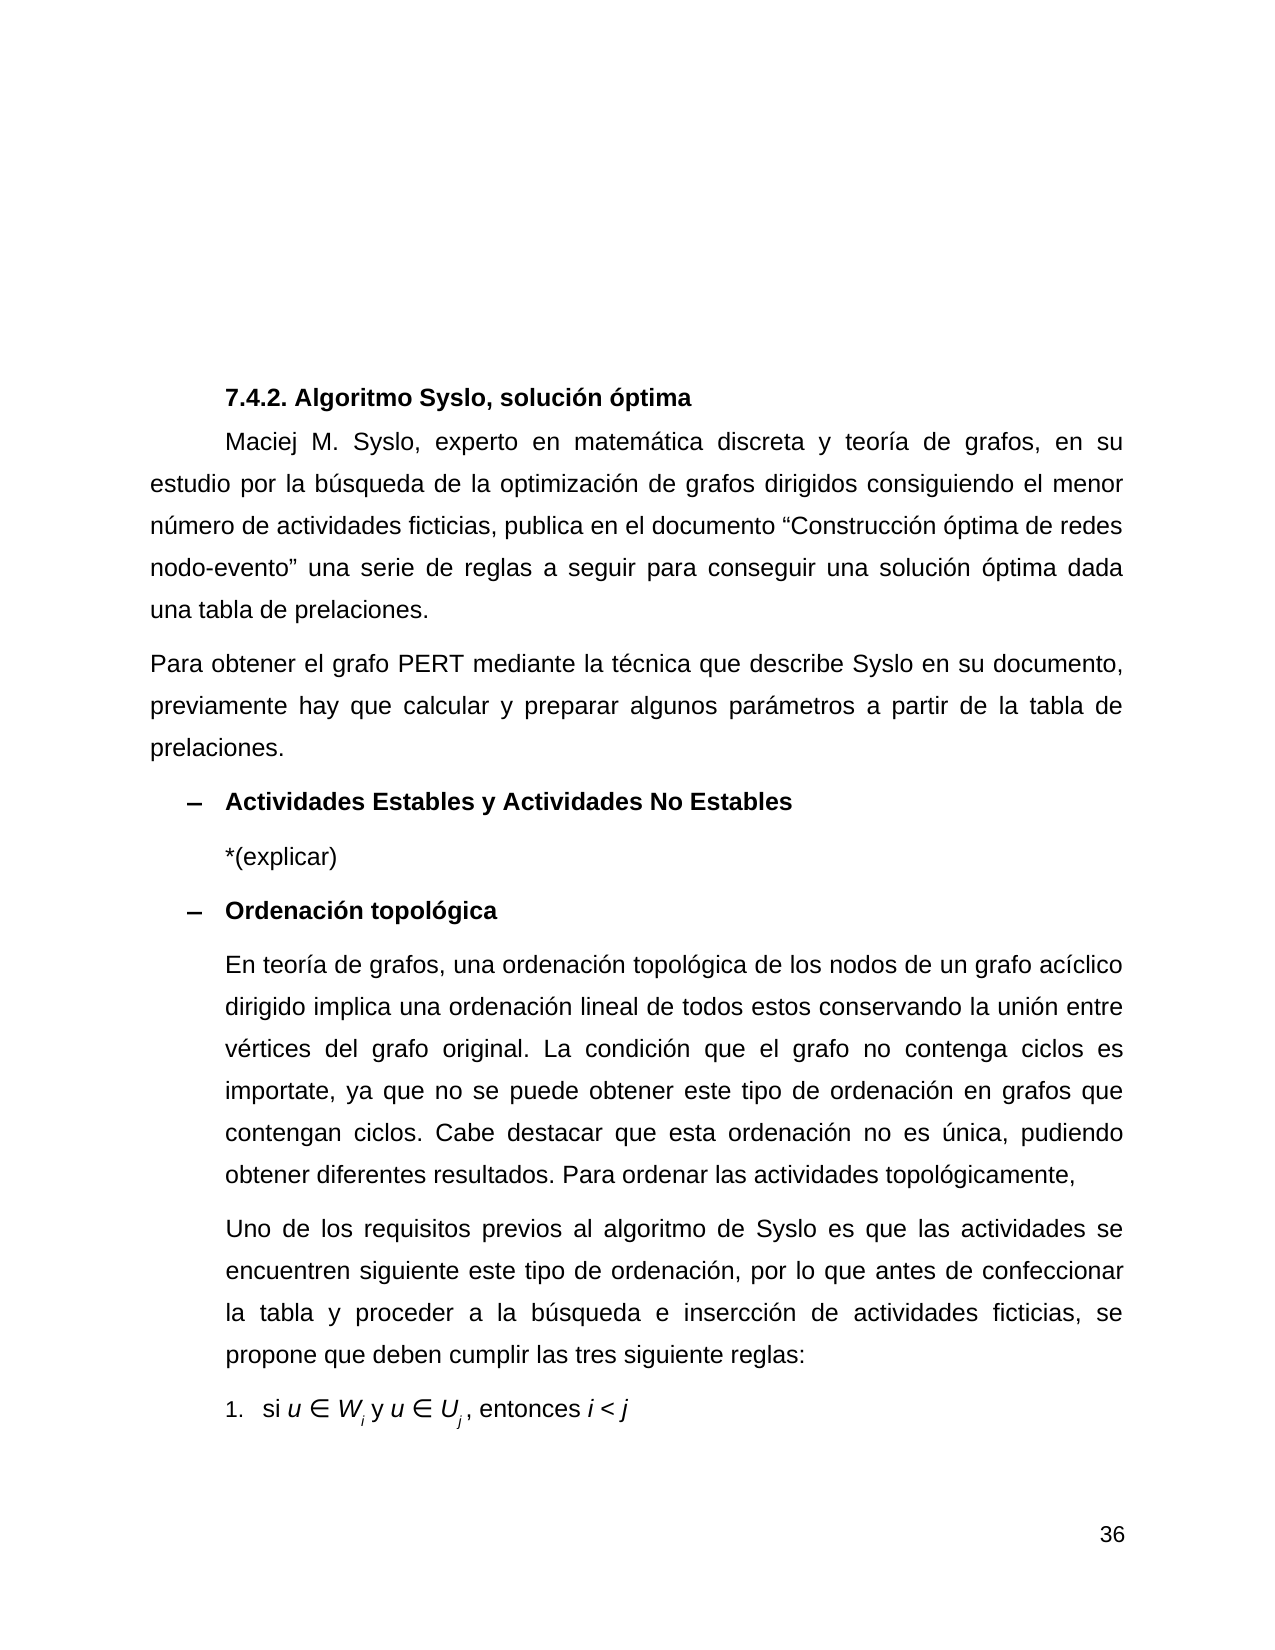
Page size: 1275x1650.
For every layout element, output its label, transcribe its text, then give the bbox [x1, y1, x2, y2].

list si u ∈ Wi y u ∈ Uj , entonces i < j [225, 1395, 1125, 1430]
list Ordenación topológica [187, 897, 1125, 925]
text Uno de los requisitos previos al algoritmo de Syslo es que las actividades se encuentren siguiente este tipo de ordenación, por lo que antes de confeccionar la tabla y proceder a la búsqueda e insercción de actividades ficticias, se propone que deben cumplir las tres siguiente reglas: [225, 1215, 1125, 1369]
list Actividades Estables y Actividades No Estables [187, 788, 1125, 816]
text 7.4.2. Algoritmo Syslo, solución óptima [150, 383, 1125, 411]
list En teoría de grafos, una ordenación topológica de los nodos de un grafo acíclico dirigido implica una ordenación lineal de todos estos conservando la unión entre vértices del grafo original. La condición que el grafo no contenga ciclos es importate, ya que no se puede obtener este tipo de ordenación en grafos que contengan ciclos. Cabe destacar que esta ordenación no es única, pudiendo obtener diferentes resultados. Para ordenar las actividades topológicamente, [187, 951, 1125, 1189]
list *(explicar) [187, 842, 1125, 870]
text Para obtener el grafo PERT mediante la técnica que describe Syslo en su documento, previamente hay que calcular y preparar algunos parámetros a partir de la tabla de prelaciones. [150, 650, 1125, 762]
text Maciej M. Syslo, experto en matemática discreta y teoría de grafos, en su estudio por la búsqueda de la optimización de grafos dirigidos consiguiendo el menor número de actividades ficticias, publica en el documento “Construcción óptima de redes nodo-evento” una serie de reglas a seguir para conseguir una solución óptima dada una tabla de prelaciones. [150, 428, 1125, 623]
